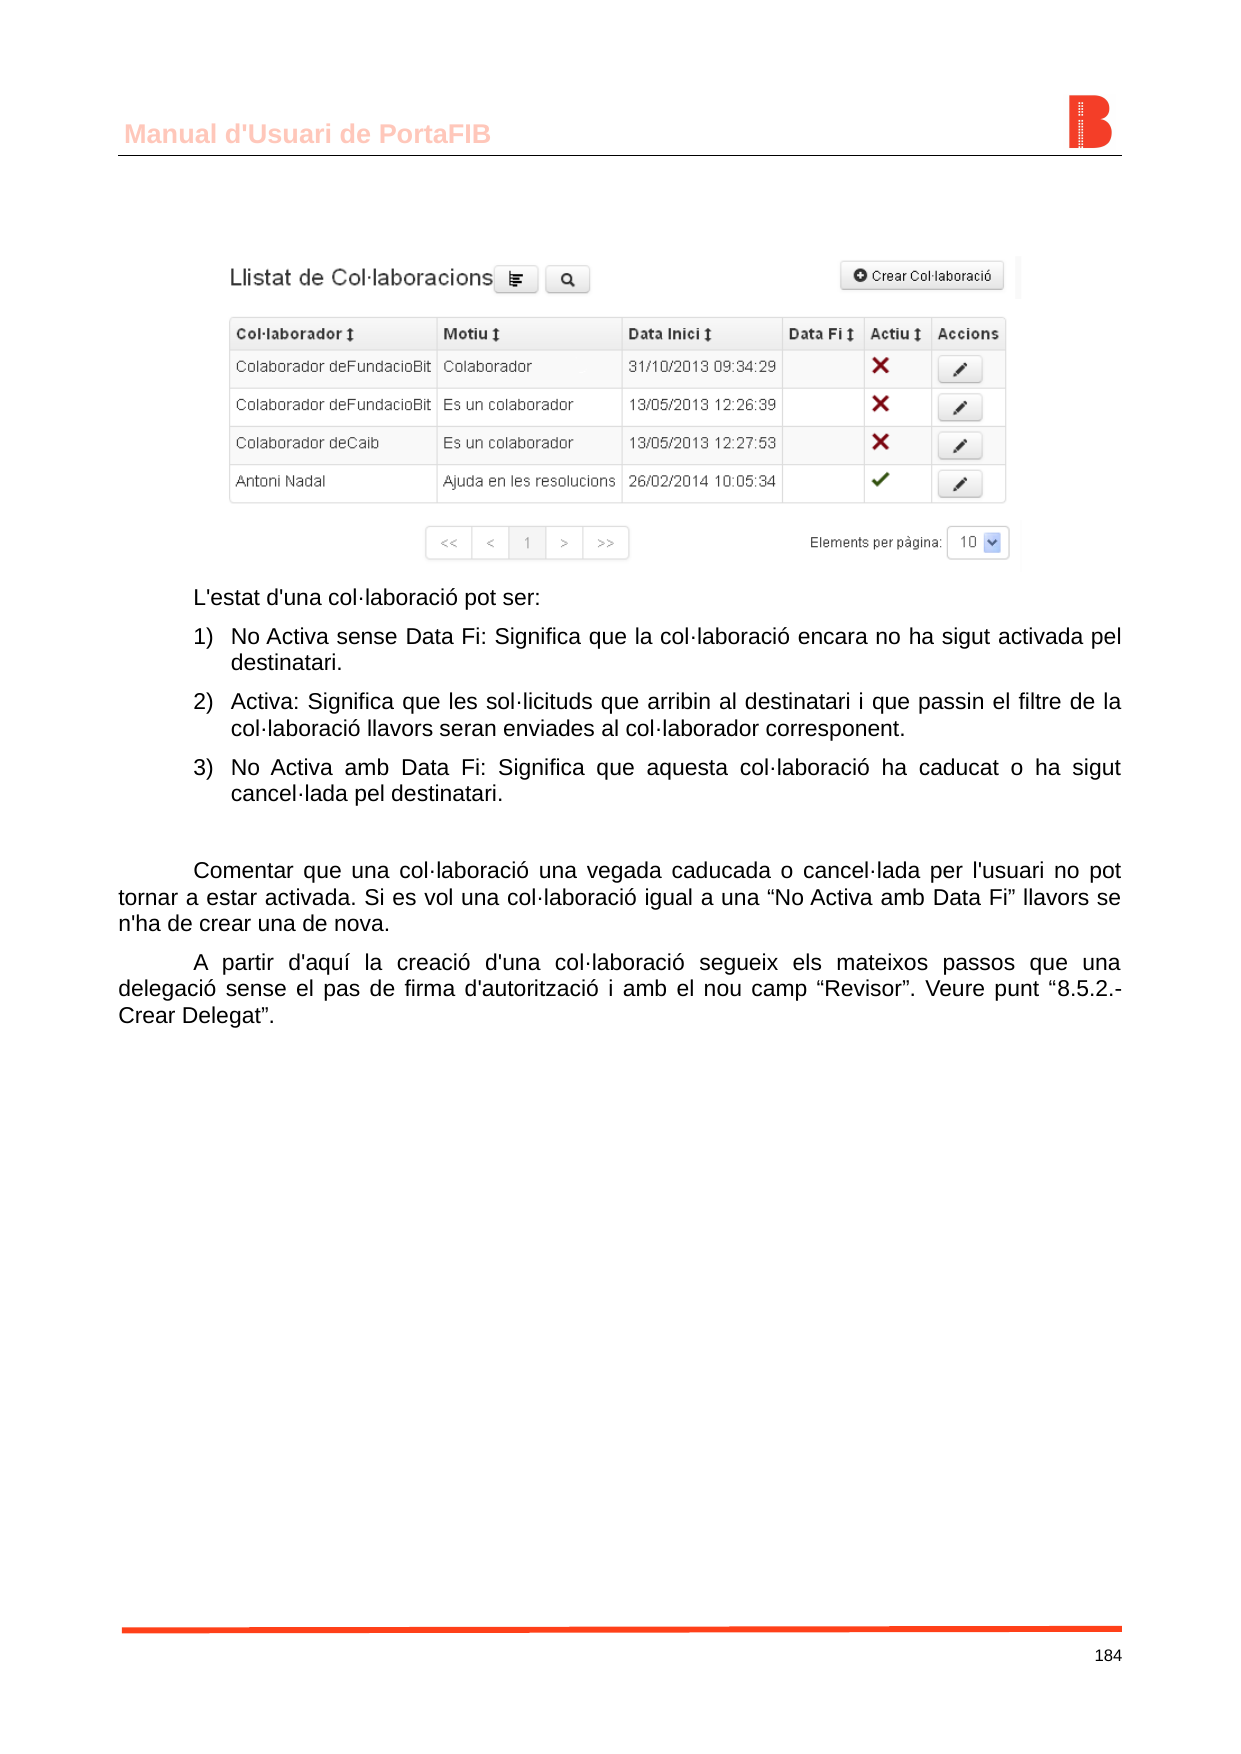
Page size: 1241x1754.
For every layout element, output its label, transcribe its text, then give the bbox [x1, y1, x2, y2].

text L'estat d'una col·laboració pot ser: [118, 584, 1122, 611]
text Comentar que una col·laboració una vegada caducada o cancel·lada per l'usuari no pot tornar a estar activada. Si es vol una col·laboració igual a una “No Activa amb Data Fi” llavors se n'ha de crear una de nova. [118, 857, 1122, 937]
picture [1063, 94, 1117, 150]
list Activa: Significa que les sol·licituds que arribin al destinatari i que passin el filtre de la col·laboració llavors seran enviades al col·laborador corresponent. [193, 688, 1122, 741]
list No Activa sense Data Fi: Significa que la col·laboració encara no ha sigut activada pel destinatari. [193, 623, 1122, 676]
list No Activa amb Data Fi: Significa que aquesta col·laboració ha caducat o ha sigut cancel·lada pel destinatari. [193, 753, 1122, 806]
text A partir d'aquí la creació d'una col·laboració segueix els mateixos passos que una delegació sense el pas de firma d'autorització i amb el nou camp “Revisor”. Veure punt “8.5.2Crear Delegat”. [118, 949, 1122, 1028]
picture [219, 254, 1022, 572]
